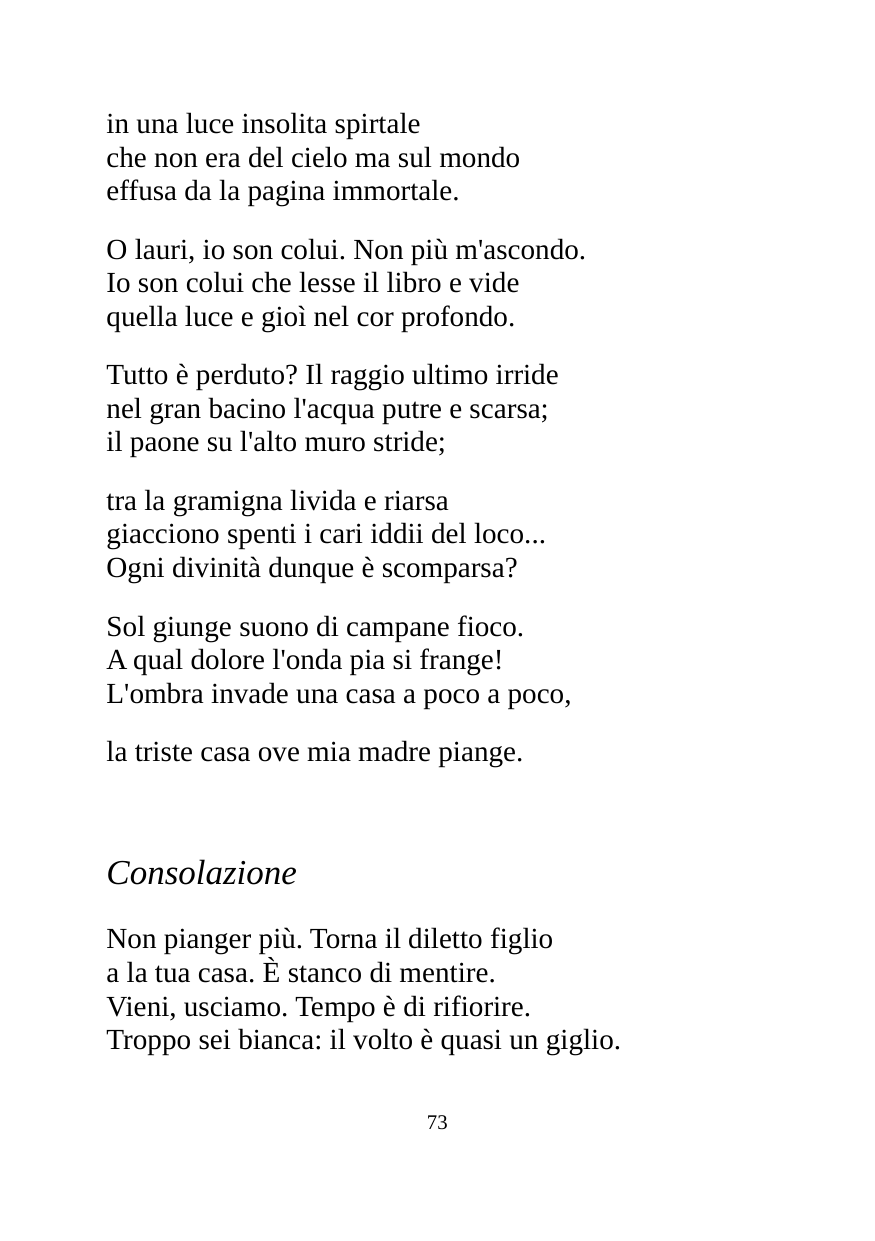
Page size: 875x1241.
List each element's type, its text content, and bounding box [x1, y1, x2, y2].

text Ogni divinità dunque è scomparsa? [106, 550, 768, 584]
text A qual dolore l'onda pia si frange! [106, 642, 768, 676]
text quella luce e gioì nel cor profondo. [106, 299, 768, 332]
text Troppo sei bianca: il volto è quasi un giglio. [106, 1022, 768, 1056]
text Io son colui che lesse il libro e vide [106, 265, 768, 299]
text Non pianger più. Torna il diletto figlio [106, 922, 768, 955]
text Sol giunge suono di campane fioco. [106, 609, 768, 642]
text tra la gramigna livida e riarsa [106, 483, 768, 517]
text L'ombra invade una casa a poco a poco, [106, 676, 768, 709]
text che non era del cielo ma sul mondo [106, 140, 768, 173]
subtitle Consolazione [106, 852, 768, 892]
text in una luce insolita spirtale [106, 106, 768, 140]
text effusa da la pagina immortale. [106, 173, 768, 207]
text O lauri, io son colui. Non più m'ascondo. [106, 232, 768, 265]
text giacciono spenti i cari iddii del loco... [106, 517, 768, 550]
text la triste casa ove mia madre piange. [106, 734, 768, 768]
text Tutto è perduto? Il raggio ultimo irride [106, 357, 768, 391]
text a la tua casa. È stanco di mentire. [106, 955, 768, 989]
text il paone su l'alto muro stride; [106, 424, 768, 458]
text Vieni, usciamo. Tempo è di rifiorire. [106, 989, 768, 1022]
text nel gran bacino l'acqua putre e scarsa; [106, 391, 768, 424]
